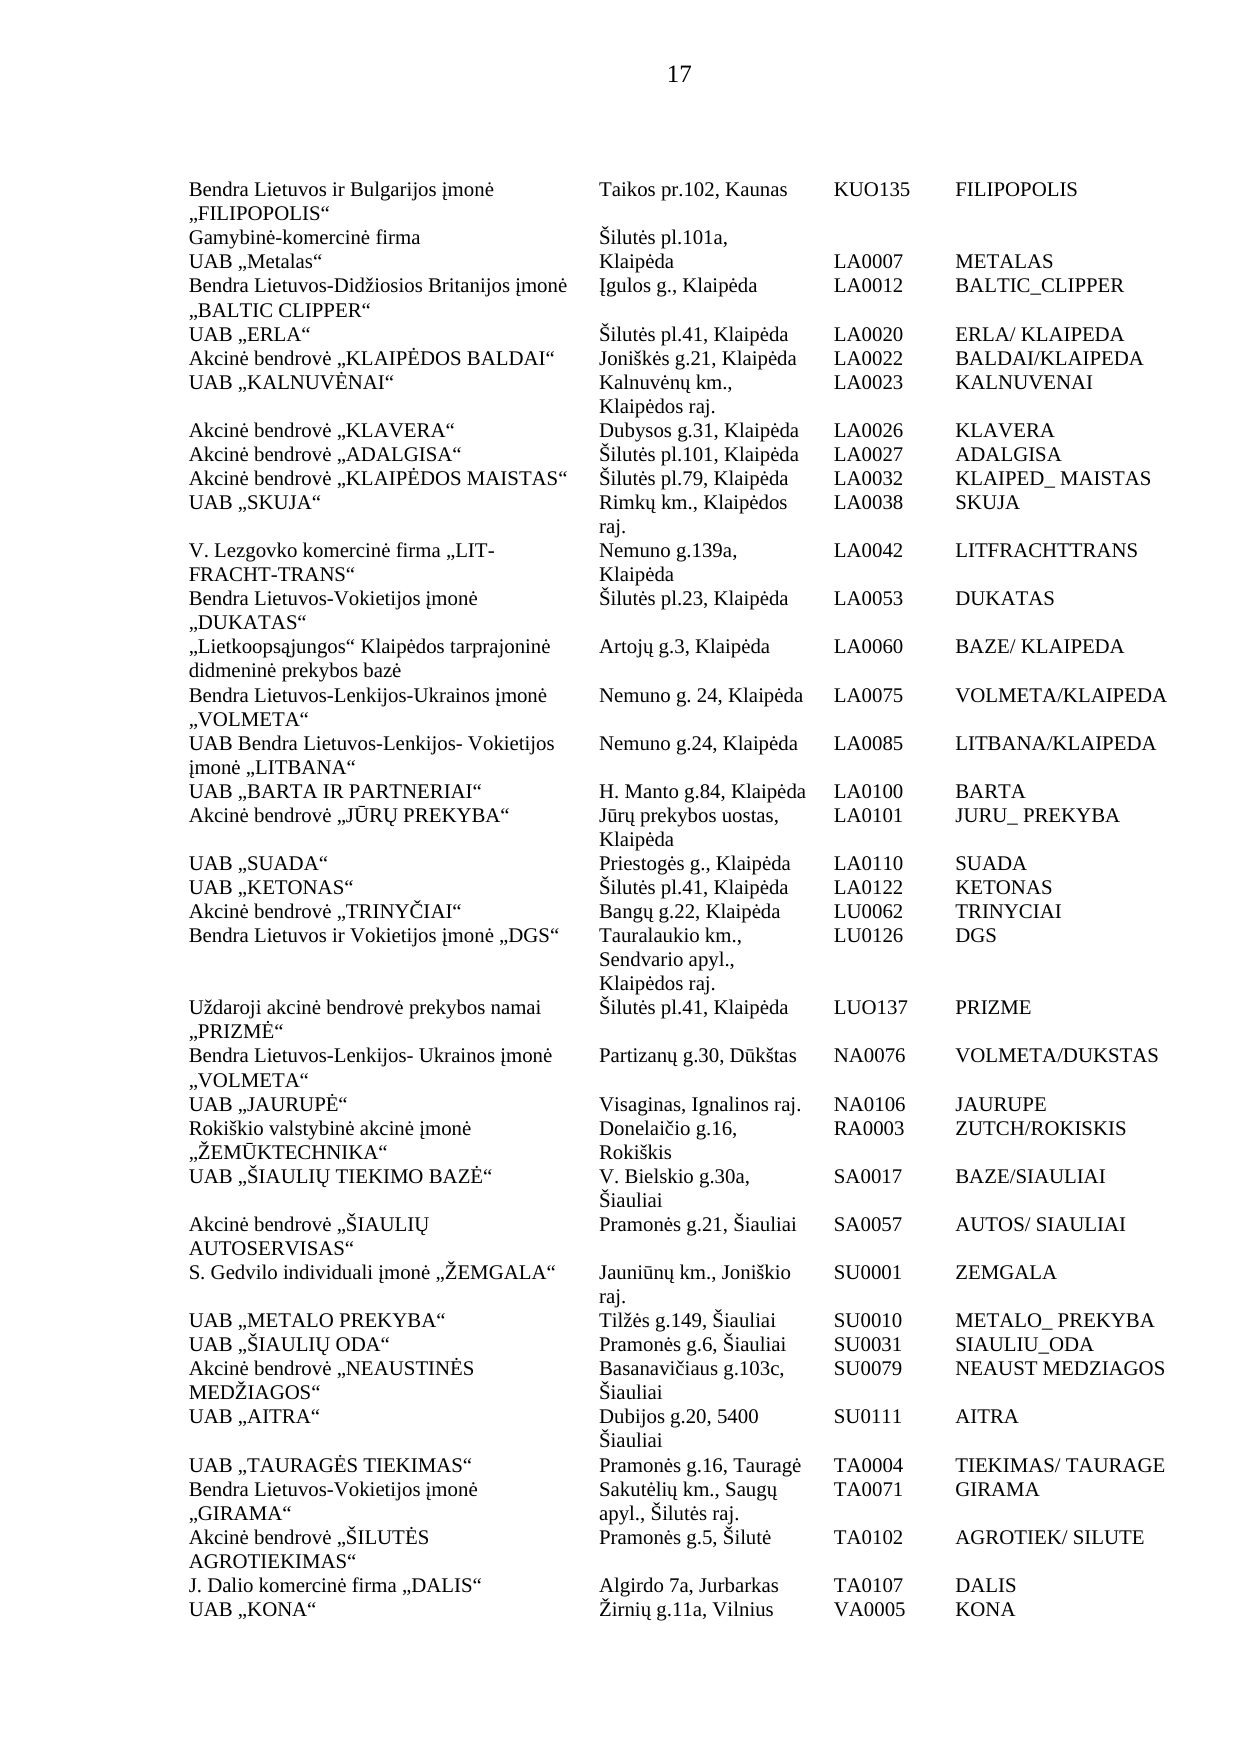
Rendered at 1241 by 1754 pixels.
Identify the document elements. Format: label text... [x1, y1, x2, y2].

table_cell UAB „SKUJA“ [177, 490, 588, 538]
table_cell LITFRACHTTRANS [944, 538, 1181, 586]
table_cell Uždaroji akcinė bendrovė prekybos namai „PRIZMĖ“ [177, 995, 588, 1043]
table_cell Pramonės g.16, Tauragė [588, 1453, 822, 1477]
table_cell BAZE/ KLAIPEDA [944, 634, 1181, 682]
table_cell Akcinė bendrovė „NEAUSTINĖS MEDŽIAGOS“ [177, 1356, 588, 1404]
table_cell Akcinė bendrovė „KLAVERA“ [177, 418, 588, 442]
table_cell Bendra Lietuvos-Vokietijos įmonė „DUKATAS“ [177, 586, 588, 634]
table_cell UAB „ERLA“ [177, 322, 588, 346]
table_cell SUADA [944, 851, 1181, 875]
table_cell LA0020 [823, 322, 944, 346]
table_cell Kalnuvėnų km., Klaipėdos raj. [588, 370, 822, 418]
table_cell Tauralaukio km., Sendvario apyl., Klaipėdos raj. [588, 923, 822, 995]
table_cell LA0027 [823, 442, 944, 466]
table_cell BALTIC_CLIPPER [944, 274, 1181, 322]
table_cell LA0023 [823, 370, 944, 418]
table_cell VOLMETA/DUKSTAS [944, 1044, 1181, 1092]
table_cell SU0010 [823, 1308, 944, 1332]
table_cell Visaginas, Ignalinos raj. [588, 1092, 822, 1116]
table_cell Nemuno g.24, Klaipėda [588, 731, 822, 779]
table_cell Dubijos g.20, 5400 Šiauliai [588, 1404, 822, 1452]
table_cell Taikos pr.102, Kaunas [588, 177, 822, 225]
table_cell Akcinė bendrovė „TRINYČIAI“ [177, 899, 588, 923]
table_cell [823, 225, 944, 249]
table_cell DALIS [944, 1573, 1181, 1597]
table_cell ZUTCH/ROKISKIS [944, 1116, 1181, 1164]
table_cell NEAUST MEDZIAGOS [944, 1356, 1181, 1404]
table_cell SU0001 [823, 1260, 944, 1308]
table_cell UAB „SUADA“ [177, 851, 588, 875]
table_cell H. Manto g.84, Klaipėda [588, 779, 822, 803]
table_cell LUO137 [823, 995, 944, 1043]
table_cell [944, 225, 1181, 249]
table_cell LA0042 [823, 538, 944, 586]
table_cell LU0062 [823, 899, 944, 923]
table_cell BARTA [944, 779, 1181, 803]
table_cell Klaipėda [588, 249, 822, 273]
table_cell SKUJA [944, 490, 1181, 538]
table_cell S. Gedvilo individuali įmonė „ŽEMGALA“ [177, 1260, 588, 1308]
table_cell Šilutės pl.23, Klaipėda [588, 586, 822, 634]
table_cell LA0032 [823, 466, 944, 490]
table_cell Bendra Lietuvos-Didžiosios Britanijos įmonė „BALTIC CLIPPER“ [177, 274, 588, 322]
table_cell UAB „ŠIAULIŲ ODA“ [177, 1332, 588, 1356]
table_cell ZEMGALA [944, 1260, 1181, 1308]
table_cell PRIZME [944, 995, 1181, 1043]
table_cell Šilutės pl.41, Klaipėda [588, 875, 822, 899]
table_cell Algirdo 7a, Jurbarkas [588, 1573, 822, 1597]
table_cell Akcinė bendrovė „KLAIPĖDOS MAISTAS“ [177, 466, 588, 490]
table_cell NA0076 [823, 1044, 944, 1092]
table_cell AGROTIEK/ SILUTE [944, 1525, 1181, 1573]
table_cell Bangų g.22, Klaipėda [588, 899, 822, 923]
table_cell KETONAS [944, 875, 1181, 899]
table_cell Akcinė bendrovė „ŠILUTĖS AGROTIEKIMAS“ [177, 1525, 588, 1573]
table_cell TRINYCIAI [944, 899, 1181, 923]
table_cell „Lietkoopsąjungos“ Klaipėdos tarprajoninė didmeninė prekybos bazė [177, 634, 588, 682]
table_cell KONA [944, 1597, 1181, 1621]
table_cell Nemuno g.139a, Klaipėda [588, 538, 822, 586]
table_cell Šilutės pl.41, Klaipėda [588, 322, 822, 346]
table_cell AUTOS/ SIAULIAI [944, 1212, 1181, 1260]
table_cell SA0017 [823, 1164, 944, 1212]
table_cell DGS [944, 923, 1181, 995]
table_cell TA0071 [823, 1477, 944, 1525]
table_cell Gamybinė-komercinė firma [177, 225, 588, 249]
table_cell SIAULIU_ODA [944, 1332, 1181, 1356]
table_cell VA0005 [823, 1597, 944, 1621]
table_cell Jauniūnų km., Joniškio raj. [588, 1260, 822, 1308]
table_cell Šilutės pl.101, Klaipėda [588, 442, 822, 466]
table_cell Akcinė bendrovė „JŪRŲ PREKYBA“ [177, 803, 588, 851]
table_cell NA0106 [823, 1092, 944, 1116]
table_cell KUO135 [823, 177, 944, 225]
table_cell TA0004 [823, 1453, 944, 1477]
table_cell Bendra Lietuvos ir Bulgarijos įmonė „FILIPOPOLIS“ [177, 177, 588, 225]
table_cell Šilutės pl.41, Klaipėda [588, 995, 822, 1043]
table_cell Partizanų g.30, Dūkštas [588, 1044, 822, 1092]
table_cell Pramonės g.5, Šilutė [588, 1525, 822, 1573]
table_cell UAB „KETONAS“ [177, 875, 588, 899]
table_cell UAB „KONA“ [177, 1597, 588, 1621]
table_cell JURU_ PREKYBA [944, 803, 1181, 851]
table_cell LA0060 [823, 634, 944, 682]
table_cell UAB „TAURAGĖS TIEKIMAS“ [177, 1453, 588, 1477]
table_cell SU0079 [823, 1356, 944, 1404]
table_cell Tilžės g.149, Šiauliai [588, 1308, 822, 1332]
table_cell Pramonės g.21, Šiauliai [588, 1212, 822, 1260]
table_cell Dubysos g.31, Klaipėda [588, 418, 822, 442]
table_cell LA0100 [823, 779, 944, 803]
table_cell BALDAI/KLAIPEDA [944, 346, 1181, 370]
table_cell Jūrų prekybos uostas, Klaipėda [588, 803, 822, 851]
table_cell TIEKIMAS/ TAURAGE [944, 1453, 1181, 1477]
table_cell LITBANA/KLAIPEDA [944, 731, 1181, 779]
table_cell Akcinė bendrovė „KLAIPĖDOS BALDAI“ [177, 346, 588, 370]
table_cell AITRA [944, 1404, 1181, 1452]
table_cell UAB „KALNUVĖNAI“ [177, 370, 588, 418]
table_cell LA0038 [823, 490, 944, 538]
table_cell ADALGISA [944, 442, 1181, 466]
table_cell Bendra Lietuvos-Lenkijos- Ukrainos įmonė „VOLMETA“ [177, 1044, 588, 1092]
table_cell Priestogės g., Klaipėda [588, 851, 822, 875]
table_cell LA0022 [823, 346, 944, 370]
table_cell V. Bielskio g.30a, Šiauliai [588, 1164, 822, 1212]
table_cell JAURUPE [944, 1092, 1181, 1116]
table_cell UAB „METALO PREKYBA“ [177, 1308, 588, 1332]
table_cell Joniškės g.21, Klaipėda [588, 346, 822, 370]
table_cell LA0075 [823, 683, 944, 731]
table_cell LA0101 [823, 803, 944, 851]
table_cell Basanavičiaus g.103c, Šiauliai [588, 1356, 822, 1404]
table_cell Bendra Lietuvos-Lenkijos-Ukrainos įmonė „VOLMETA“ [177, 683, 588, 731]
table_cell ERLA/ KLAIPEDA [944, 322, 1181, 346]
table_cell Artojų g.3, Klaipėda [588, 634, 822, 682]
table_cell Akcinė bendrovė „ADALGISA“ [177, 442, 588, 466]
table_cell Nemuno g. 24, Klaipėda [588, 683, 822, 731]
table_cell Rimkų km., Klaipėdos raj. [588, 490, 822, 538]
table_cell METALAS [944, 249, 1181, 273]
table_cell SA0057 [823, 1212, 944, 1260]
table_cell TA0107 [823, 1573, 944, 1597]
table_cell KLAVERA [944, 418, 1181, 442]
table_cell UAB „Metalas“ [177, 249, 588, 273]
table_cell Žirnių g.11a, Vilnius [588, 1597, 822, 1621]
table_cell Įgulos g., Klaipėda [588, 274, 822, 322]
table_cell Pramonės g.6, Šiauliai [588, 1332, 822, 1356]
table_cell LA0053 [823, 586, 944, 634]
table_cell J. Dalio komercinė firma „DALIS“ [177, 1573, 588, 1597]
table_cell LA0007 [823, 249, 944, 273]
table_cell GIRAMA [944, 1477, 1181, 1525]
table_cell SU0111 [823, 1404, 944, 1452]
table_cell Rokiškio valstybinė akcinė įmonė „ŽEMŪKTECHNIKA“ [177, 1116, 588, 1164]
table_cell Bendra Lietuvos ir Vokietijos įmonė „DGS“ [177, 923, 588, 995]
table_cell RA0003 [823, 1116, 944, 1164]
table_cell UAB „AITRA“ [177, 1404, 588, 1452]
table_cell DUKATAS [944, 586, 1181, 634]
table_cell Šilutės pl.79, Klaipėda [588, 466, 822, 490]
table_cell LA0122 [823, 875, 944, 899]
table_cell BAZE/SIAULIAI [944, 1164, 1181, 1212]
table_cell TA0102 [823, 1525, 944, 1573]
table_cell Akcinė bendrovė „ŠIAULIŲ AUTOSERVISAS“ [177, 1212, 588, 1260]
table_cell Šilutės pl.101a, [588, 225, 822, 249]
table_cell KLAIPED_ MAISTAS [944, 466, 1181, 490]
table_cell LU0126 [823, 923, 944, 995]
table_cell METALO_ PREKYBA [944, 1308, 1181, 1332]
table_cell VOLMETA/KLAIPEDA [944, 683, 1181, 731]
table_cell LA0026 [823, 418, 944, 442]
table_cell LA0085 [823, 731, 944, 779]
table_cell Bendra Lietuvos-Vokietijos įmonė „GIRAMA“ [177, 1477, 588, 1525]
table_cell Donelaičio g.16, Rokiškis [588, 1116, 822, 1164]
table_cell SU0031 [823, 1332, 944, 1356]
table_cell UAB „BARTA IR PARTNERIAI“ [177, 779, 588, 803]
table_cell V. Lezgovko komercinė firma „LIT-FRACHT-TRANS“ [177, 538, 588, 586]
table_cell LA0012 [823, 274, 944, 322]
table_cell UAB „ŠIAULIŲ TIEKIMO BAZĖ“ [177, 1164, 588, 1212]
table_cell LA0110 [823, 851, 944, 875]
table_cell UAB Bendra Lietuvos-Lenkijos- Vokietijos įmonė „LITBANA“ [177, 731, 588, 779]
table_cell FILIPOPOLIS [944, 177, 1181, 225]
table_cell KALNUVENAI [944, 370, 1181, 418]
table_cell Sakutėlių km., Saugų apyl., Šilutės raj. [588, 1477, 822, 1525]
table_cell UAB „JAURUPĖ“ [177, 1092, 588, 1116]
